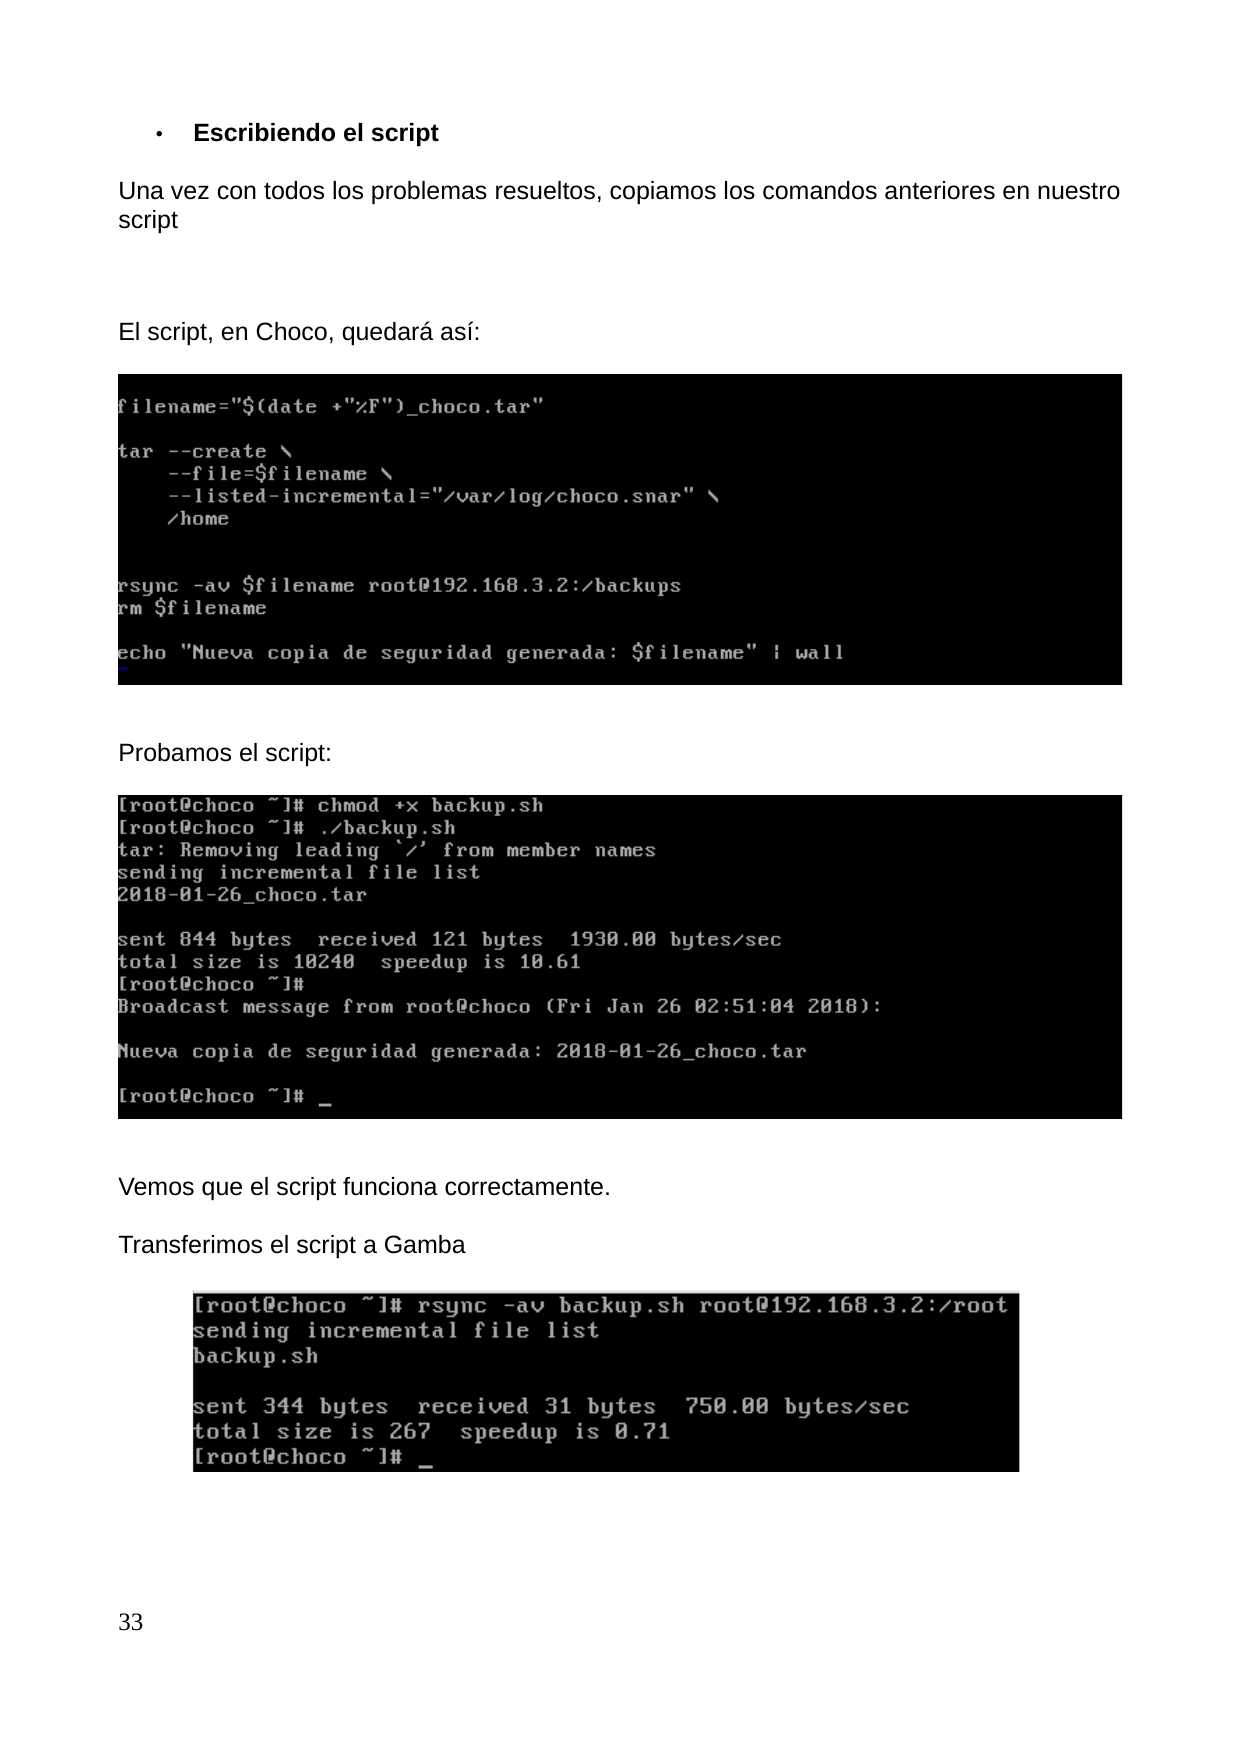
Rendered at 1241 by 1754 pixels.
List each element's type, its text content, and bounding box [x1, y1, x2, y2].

text Transferimos el script a Gamba [118, 1230, 1122, 1258]
picture [118, 374, 1123, 685]
picture [118, 795, 1123, 1119]
list Escribiendo el script [156, 118, 1122, 147]
picture [192, 1290, 1020, 1472]
text El script, en Choco, quedará así: [118, 316, 1122, 345]
text Probamos el script: [118, 737, 1122, 766]
text Vemos que el script funciona correctamente. [118, 1171, 1122, 1200]
text Una vez con todos los problemas resueltos, copiamos los comandos anteriores en nuestro script [118, 176, 1122, 234]
